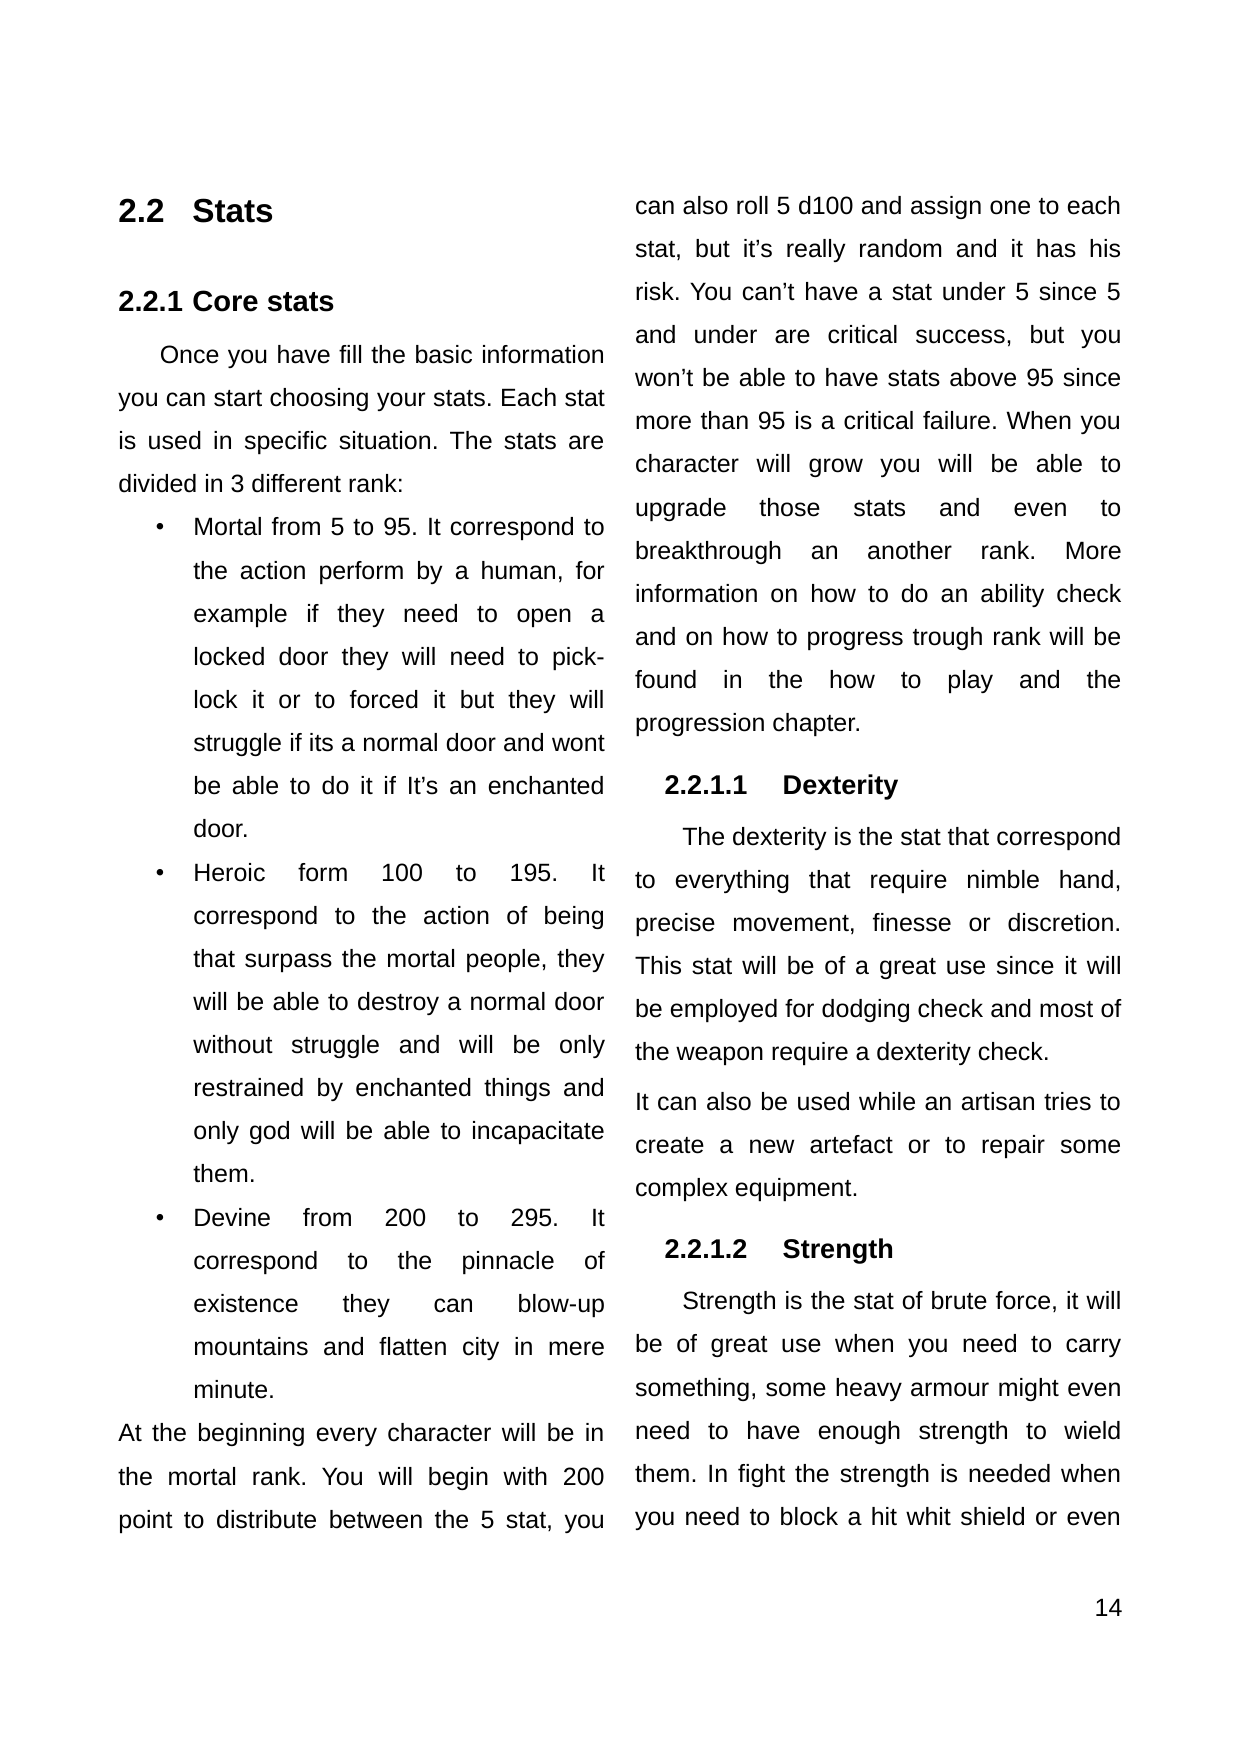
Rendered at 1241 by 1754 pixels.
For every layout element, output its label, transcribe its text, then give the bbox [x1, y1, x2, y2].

text Strength is the stat of brute force, it will be of great use when you need to carry something, some heavy armour might even need to have enough strength to wield them. In fight the strength is needed when you need to block a hit whit shield or even [635, 1286, 1122, 1531]
text At the beginning every character will be in the mortal rank. You will begin with 200 point to distribute between the 5 stat, you [118, 1418, 605, 1533]
text can also roll 5 d100 and assign one to each stat, but it’s really random and it has his risk. You can’t have a stat under 5 since 5 and under are critical success, but you won’t be able to have stats above 95 since more than 95 is a critical failure. When you character will grow you will be able to upgrade those stats and even to breakthrough an another rank. More information on how to do an ability check and on how to progress trough rank will be found in the how to play and the progression chapter. [635, 191, 1122, 737]
subtitle Core stats [118, 284, 605, 317]
text It can also be used while an artisan tries to create a new artefact or to repair some complex equipment. [635, 1086, 1122, 1201]
text Once you have fill the basic information you can start choosing your stats. Each stat is used in specific situation. The stats are divided in 3 different rank: [118, 340, 605, 498]
subtitle Stats [118, 191, 605, 229]
subtitle Strength [635, 1233, 1122, 1265]
list Mortal from 5 to 95. It correspond to the action perform by a human, for example if they need to open a locked door they will need to pick-lock it or to forced it but they will struggle if its a normal door and wont be able to do it if It’s an enchanted door. [156, 512, 605, 843]
list Heroic form 100 to 195. It correspond to the action of being that surpass the mortal people, they will be able to destroy a normal door without struggle and will be only restrained by enchanted things and only god will be able to incapacitate them. [156, 857, 605, 1188]
subtitle Dexterity [635, 769, 1122, 800]
list Devine from 200 to 295. It correspond to the pinnacle of existence they can blow-up mountains and flatten city in mere minute. [156, 1203, 605, 1404]
text The dexterity is the stat that correspond to everything that require nimble hand, precise movement, finesse or discretion. This stat will be of a great use since it will be employed for dodging check and most of the weapon require a dexterity check. [635, 822, 1122, 1066]
